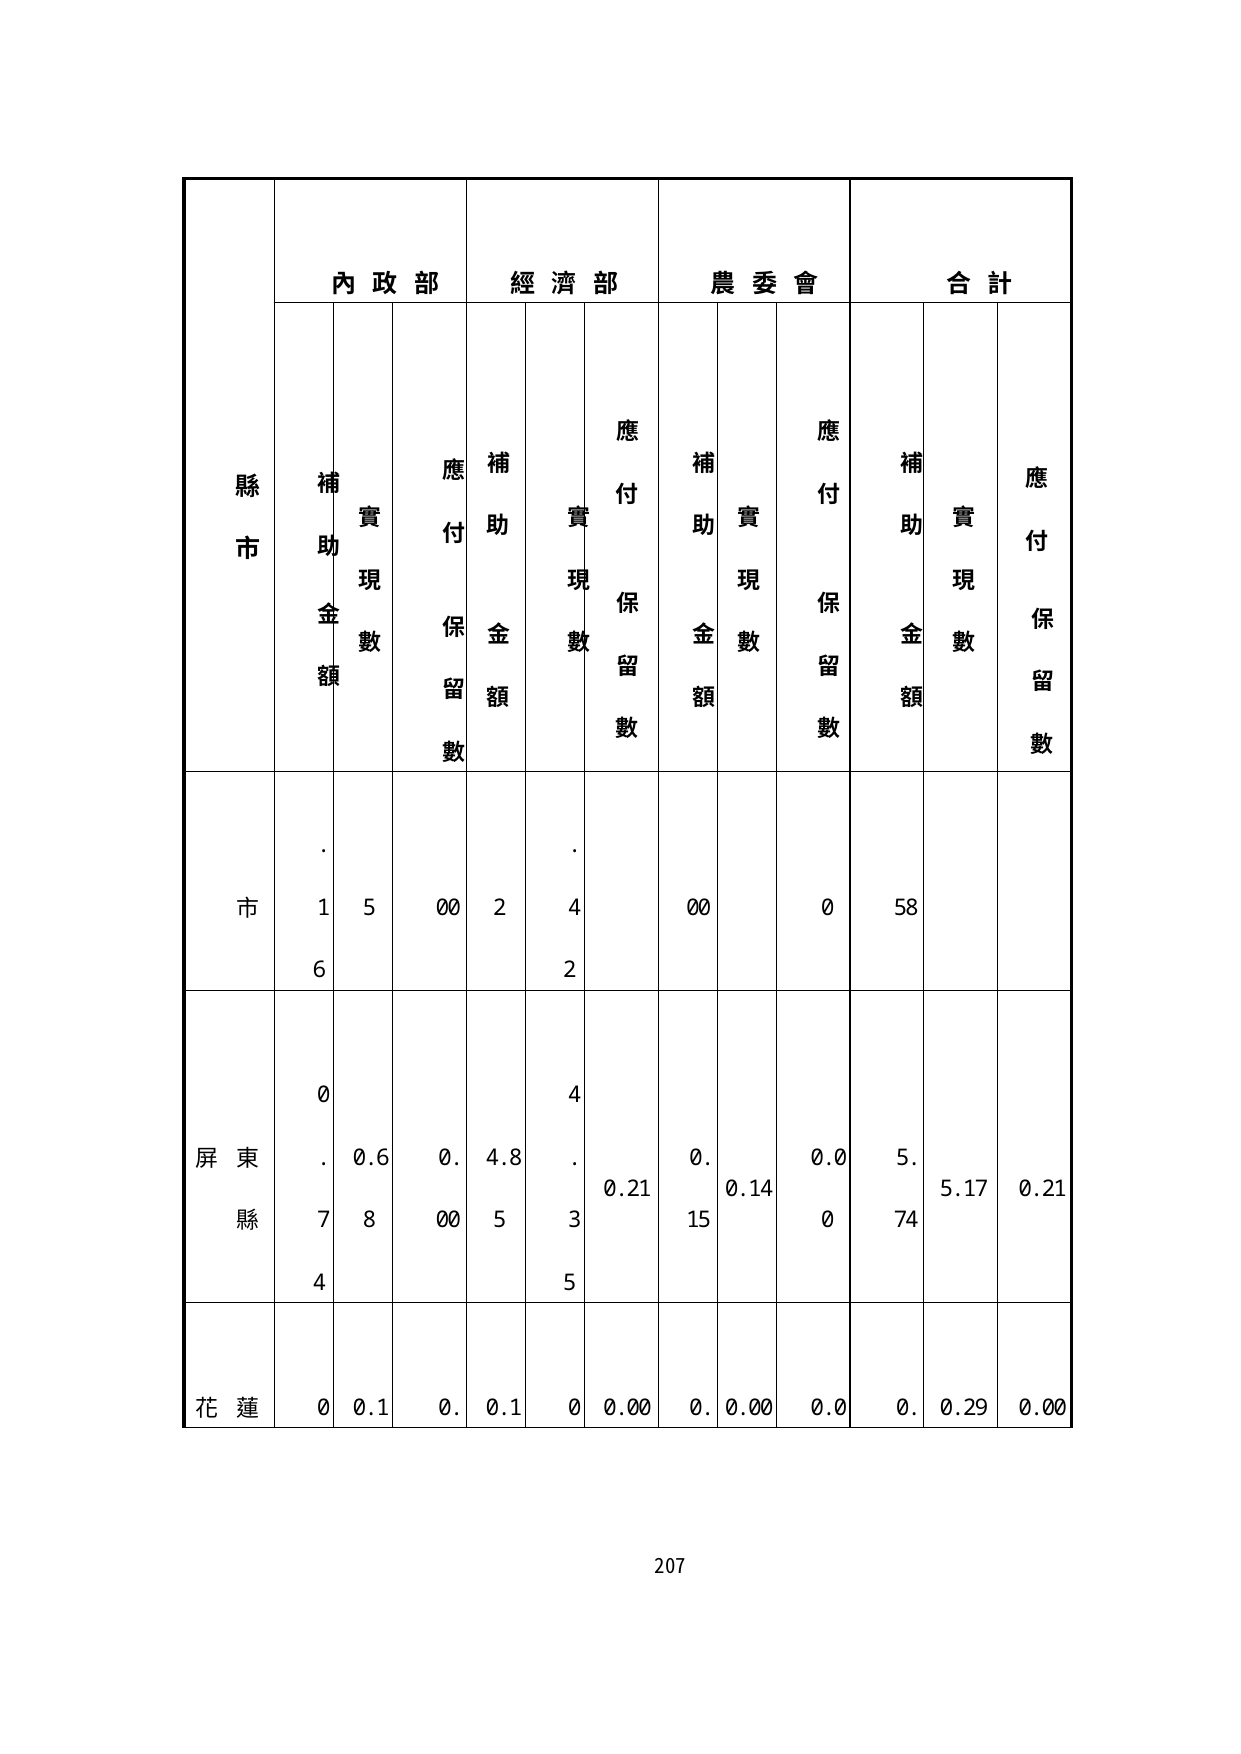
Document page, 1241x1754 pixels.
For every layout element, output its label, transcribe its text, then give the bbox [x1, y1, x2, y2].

table_cell 0.00 [718, 1303, 776, 1427]
table_cell 0.1 [467, 1303, 525, 1427]
table_cell 應付 保留數 [998, 303, 1070, 771]
table_cell 0.00 [998, 1303, 1070, 1427]
table_cell 0.00 [777, 991, 849, 1302]
table_cell 00 [393, 772, 466, 990]
table_cell 補助 金額 [275, 303, 333, 771]
table_header 內政部 [275, 180, 466, 302]
table_cell 花蓮 [186, 1303, 274, 1427]
table_cell 5 [334, 772, 392, 990]
table_header 經濟部 [467, 180, 658, 302]
table_cell 補助 金額 [659, 303, 717, 771]
table_cell 0.68 [334, 991, 392, 1302]
table_cell [924, 772, 997, 990]
table_cell 實現數 [924, 303, 997, 771]
table_cell 0.14 [718, 991, 776, 1302]
table_cell 0.21 [998, 991, 1070, 1302]
table_cell 0.0 [777, 1303, 849, 1427]
table_cell .16 [275, 772, 333, 990]
table_header 合計 [851, 180, 1070, 302]
table_cell 0.15 [659, 991, 717, 1302]
table_header 農委會 [659, 180, 849, 302]
table_cell 0.1 [334, 1303, 392, 1427]
table_cell 0.21 [585, 991, 658, 1302]
table_cell 應付 保留數 [585, 303, 658, 771]
table_cell 2 [467, 772, 525, 990]
table_cell 4.35 [526, 991, 584, 1302]
table_cell 應付 保留數 [777, 303, 849, 771]
table_cell 0 [777, 772, 849, 990]
table_cell 5.74 [851, 991, 923, 1302]
table_cell 實現數 [526, 303, 584, 771]
table_cell 0 [526, 1303, 584, 1427]
table_cell 0.00 [393, 991, 466, 1302]
table_cell .42 [526, 772, 584, 990]
table_cell 00 [659, 772, 717, 990]
table_cell [998, 772, 1070, 990]
table_cell 0.74 [275, 991, 333, 1302]
table_cell 市 [186, 772, 274, 990]
table_cell 4.85 [467, 991, 525, 1302]
table_cell 屏東縣 [186, 991, 274, 1302]
table_cell 補助 金額 [467, 303, 525, 771]
table_cell 0. [851, 1303, 923, 1427]
table_cell [585, 772, 658, 990]
table_cell 實現數 [334, 303, 392, 771]
table_cell 0 [275, 1303, 333, 1427]
table_cell 0. [393, 1303, 466, 1427]
table_cell 58 [851, 772, 923, 990]
table_cell 0. [659, 1303, 717, 1427]
table_cell 0.00 [585, 1303, 658, 1427]
table_cell 應付 保留數 [393, 303, 466, 771]
table_cell 5.17 [924, 991, 997, 1302]
table_cell 0.29 [924, 1303, 997, 1427]
table_cell 實現數 [718, 303, 776, 771]
table_cell 補助 金額 [851, 303, 923, 771]
table_header 縣市 [186, 180, 274, 771]
table_cell [718, 772, 776, 990]
